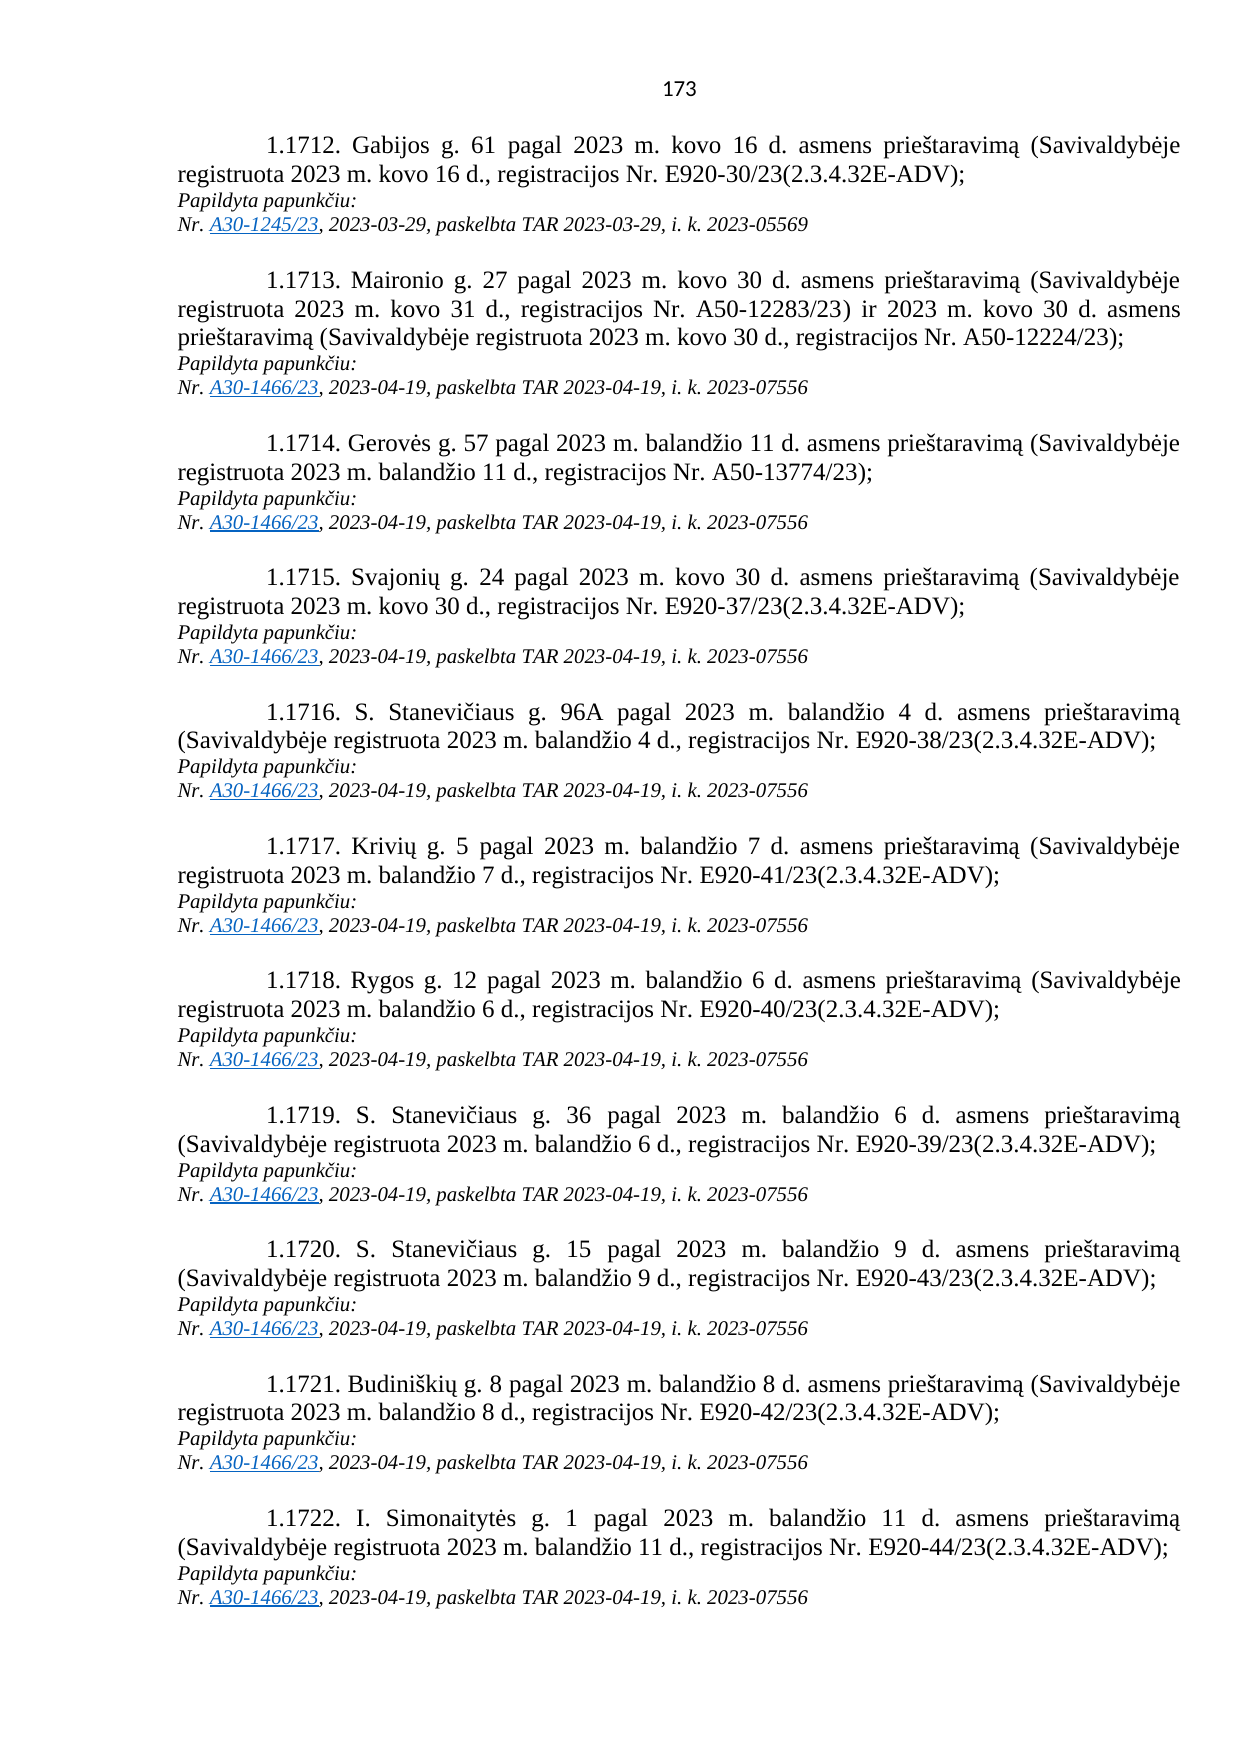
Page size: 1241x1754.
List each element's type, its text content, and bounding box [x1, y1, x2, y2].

text Nr. A30-1466/23, 2023-04-19, paskelbta TAR 2023-04-19, i. k. 2023-07556 [177, 1585, 1181, 1609]
text 1.1722. I. Simonaitytės g. 1 pagal 2023 m. balandžio 11 d. asmens prieštaravimą (Savivaldybėje registruota 2023 m. balandžio 11 d., registracijos Nr. E920-44/23(2.3.4.32E-ADV); [177, 1503, 1181, 1561]
text Papildyta papunkčiu: [177, 620, 1181, 644]
text Papildyta papunkčiu: [177, 486, 1181, 510]
text 1.1719. S. Stanevičiaus g. 36 pagal 2023 m. balandžio 6 d. asmens prieštaravimą (Savivaldybėje registruota 2023 m. balandžio 6 d., registracijos Nr. E920-39/23(2.3.4.32E-ADV); [177, 1100, 1181, 1157]
text Papildyta papunkčiu: [177, 351, 1181, 375]
text Papildyta papunkčiu: [177, 1157, 1181, 1182]
text Papildyta papunkčiu: [177, 188, 1181, 212]
text Papildyta papunkčiu: [177, 1426, 1181, 1450]
text Nr. A30-1466/23, 2023-04-19, paskelbta TAR 2023-04-19, i. k. 2023-07556 [177, 1450, 1181, 1474]
text Nr. A30-1466/23, 2023-04-19, paskelbta TAR 2023-04-19, i. k. 2023-07556 [177, 1182, 1181, 1206]
text Papildyta papunkčiu: [177, 1023, 1181, 1047]
text 1.1715. Svajonių g. 24 pagal 2023 m. kovo 30 d. asmens prieštaravimą (Savivaldybėje registruota 2023 m. kovo 30 d., registracijos Nr. E920-37/23(2.3.4.32E-ADV); [177, 562, 1181, 620]
text Nr. A30-1466/23, 2023-04-19, paskelbta TAR 2023-04-19, i. k. 2023-07556 [177, 913, 1181, 937]
text Papildyta papunkčiu: [177, 1292, 1181, 1316]
text Nr. A30-1245/23, 2023-03-29, paskelbta TAR 2023-03-29, i. k. 2023-05569 [177, 212, 1181, 236]
text 1.1720. S. Stanevičiaus g. 15 pagal 2023 m. balandžio 9 d. asmens prieštaravimą (Savivaldybėje registruota 2023 m. balandžio 9 d., registracijos Nr. E920-43/23(2.3.4.32E-ADV); [177, 1234, 1181, 1292]
text Papildyta papunkčiu: [177, 1561, 1181, 1585]
text Nr. A30-1466/23, 2023-04-19, paskelbta TAR 2023-04-19, i. k. 2023-07556 [177, 644, 1181, 668]
text 1.1713. Maironio g. 27 pagal 2023 m. kovo 30 d. asmens prieštaravimą (Savivaldybėje registruota 2023 m. kovo 31 d., registracijos Nr. A50-12283/23) ir 2023 m. kovo 30 d. asmens prieštaravimą (Savivaldybėje registruota 2023 m. kovo 30 d., registracijos Nr. A50-12224/23); [177, 265, 1181, 351]
text Nr. A30-1466/23, 2023-04-19, paskelbta TAR 2023-04-19, i. k. 2023-07556 [177, 1047, 1181, 1071]
text 1.1712. Gabijos g. 61 pagal 2023 m. kovo 16 d. asmens prieštaravimą (Savivaldybėje registruota 2023 m. kovo 16 d., registracijos Nr. E920-30/23(2.3.4.32E-ADV); [177, 131, 1181, 188]
text Nr. A30-1466/23, 2023-04-19, paskelbta TAR 2023-04-19, i. k. 2023-07556 [177, 778, 1181, 802]
text 1.1718. Rygos g. 12 pagal 2023 m. balandžio 6 d. asmens prieštaravimą (Savivaldybėje registruota 2023 m. balandžio 6 d., registracijos Nr. E920-40/23(2.3.4.32E-ADV); [177, 966, 1181, 1023]
text 1.1716. S. Stanevičiaus g. 96A pagal 2023 m. balandžio 4 d. asmens prieštaravimą (Savivaldybėje registruota 2023 m. balandžio 4 d., registracijos Nr. E920-38/23(2.3.4.32E-ADV); [177, 697, 1181, 754]
text 1.1717. Krivių g. 5 pagal 2023 m. balandžio 7 d. asmens prieštaravimą (Savivaldybėje registruota 2023 m. balandžio 7 d., registracijos Nr. E920-41/23(2.3.4.32E-ADV); [177, 831, 1181, 889]
text Nr. A30-1466/23, 2023-04-19, paskelbta TAR 2023-04-19, i. k. 2023-07556 [177, 1316, 1181, 1340]
text 1.1714. Gerovės g. 57 pagal 2023 m. balandžio 11 d. asmens prieštaravimą (Savivaldybėje registruota 2023 m. balandžio 11 d., registracijos Nr. A50-13774/23); [177, 428, 1181, 486]
text Nr. A30-1466/23, 2023-04-19, paskelbta TAR 2023-04-19, i. k. 2023-07556 [177, 375, 1181, 399]
text Papildyta papunkčiu: [177, 889, 1181, 913]
text Papildyta papunkčiu: [177, 754, 1181, 778]
text 1.1721. Budiniškių g. 8 pagal 2023 m. balandžio 8 d. asmens prieštaravimą (Savivaldybėje registruota 2023 m. balandžio 8 d., registracijos Nr. E920-42/23(2.3.4.32E-ADV); [177, 1369, 1181, 1426]
text Nr. A30-1466/23, 2023-04-19, paskelbta TAR 2023-04-19, i. k. 2023-07556 [177, 510, 1181, 534]
